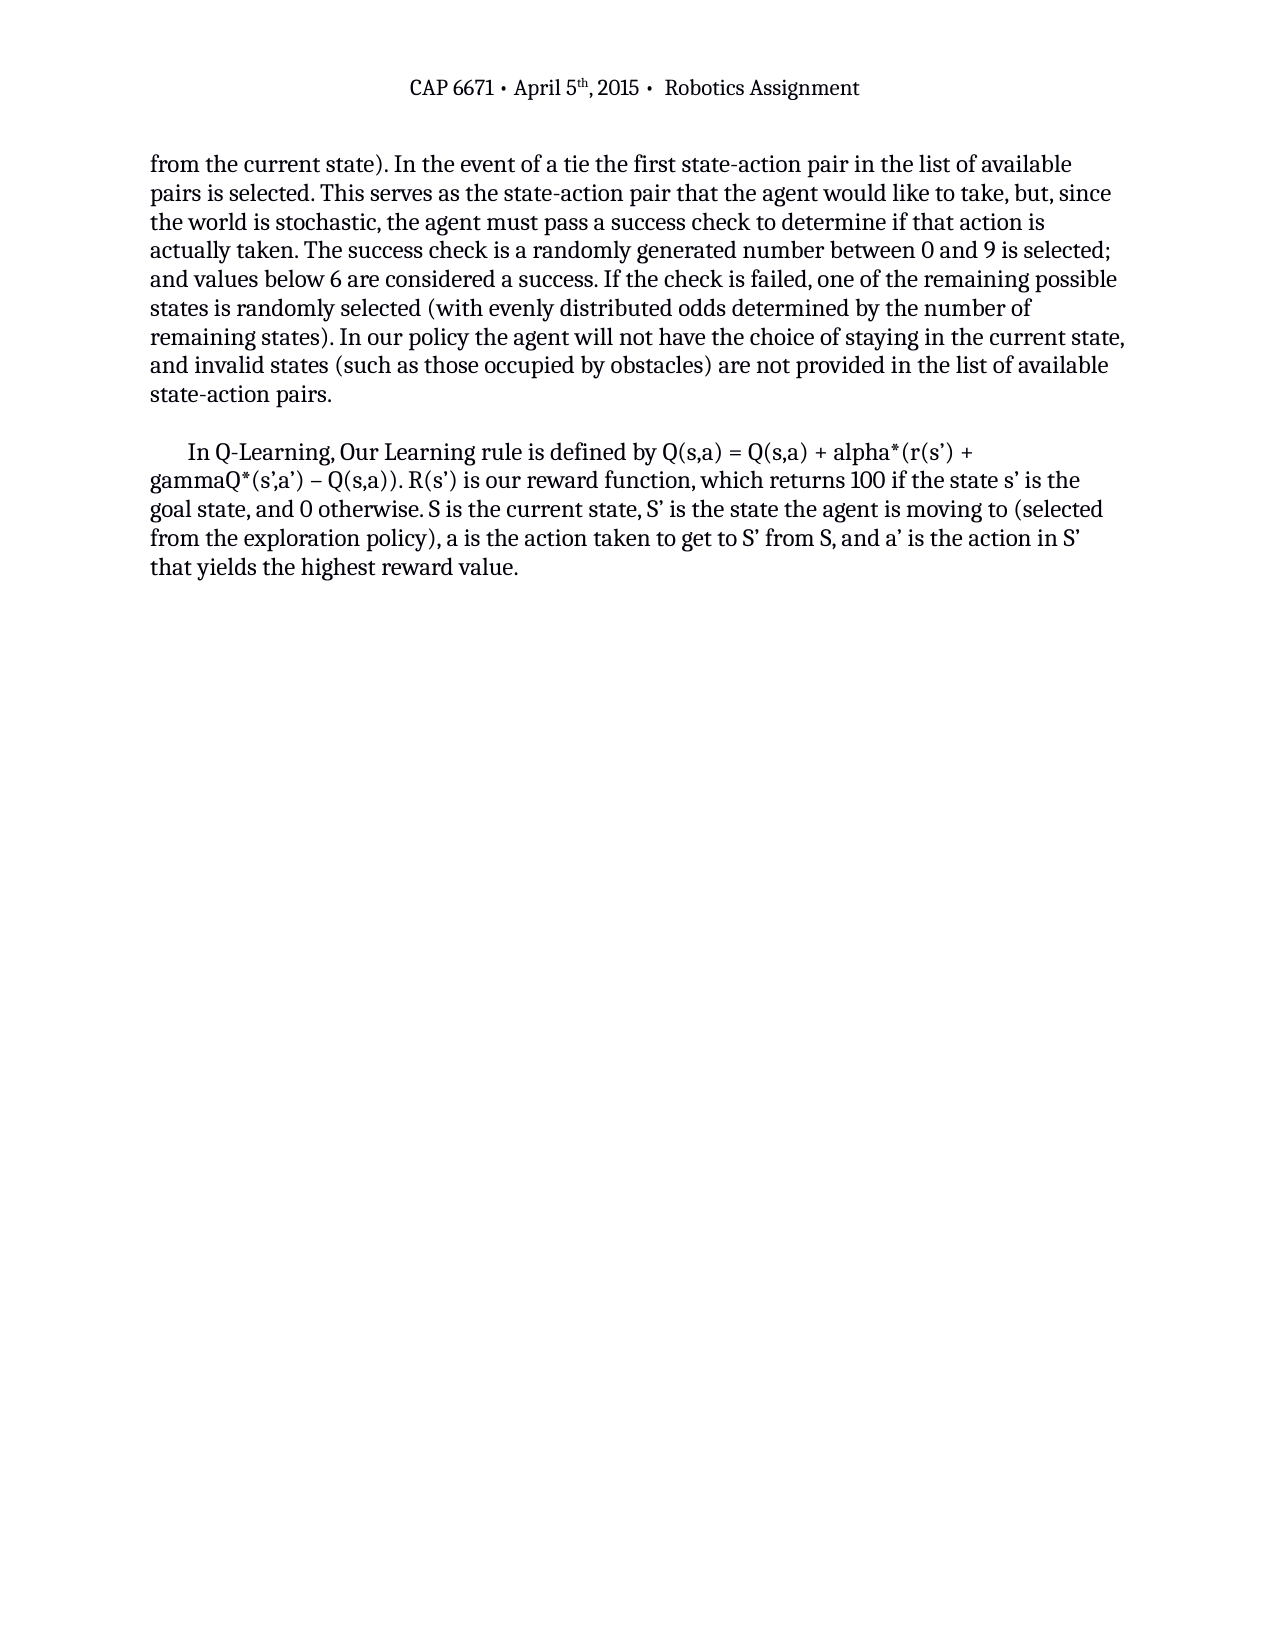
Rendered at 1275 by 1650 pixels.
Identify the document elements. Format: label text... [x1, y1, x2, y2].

text In Q-Learning, Our Learning rule is defined by Q(s,a) = Q(s,a) + alpha*(r(s’) + gammaQ*(s’,a’) – Q(s,a)). R(s’) is our reward function, which returns 100 if the state s’ is the goal state, and 0 otherwise. S is the current state, S’ is the state the agent is moving to (selected from the exploration policy), a is the action taken to get to S’ from S, and a’ is the action in S’ that yields the highest reward value. [150, 437, 1125, 581]
text from the current state). In the event of a tie the first state-action pair in the list of available pairs is selected. This serves as the state-action pair that the agent would like to take, but, since the world is stochastic, the agent must pass a success check to determine if that action is actually taken. The success check is a randomly generated number between 0 and 9 is selected; and values below 6 are considered a success. If the check is failed, one of the remaining possible states is randomly selected (with evenly distributed odds determined by the number of remaining states). In our policy the agent will not have the choice of staying in the current state, and invalid states (such as those occupied by obstacles) are not provided in the list of available state-action pairs. [150, 150, 1125, 409]
